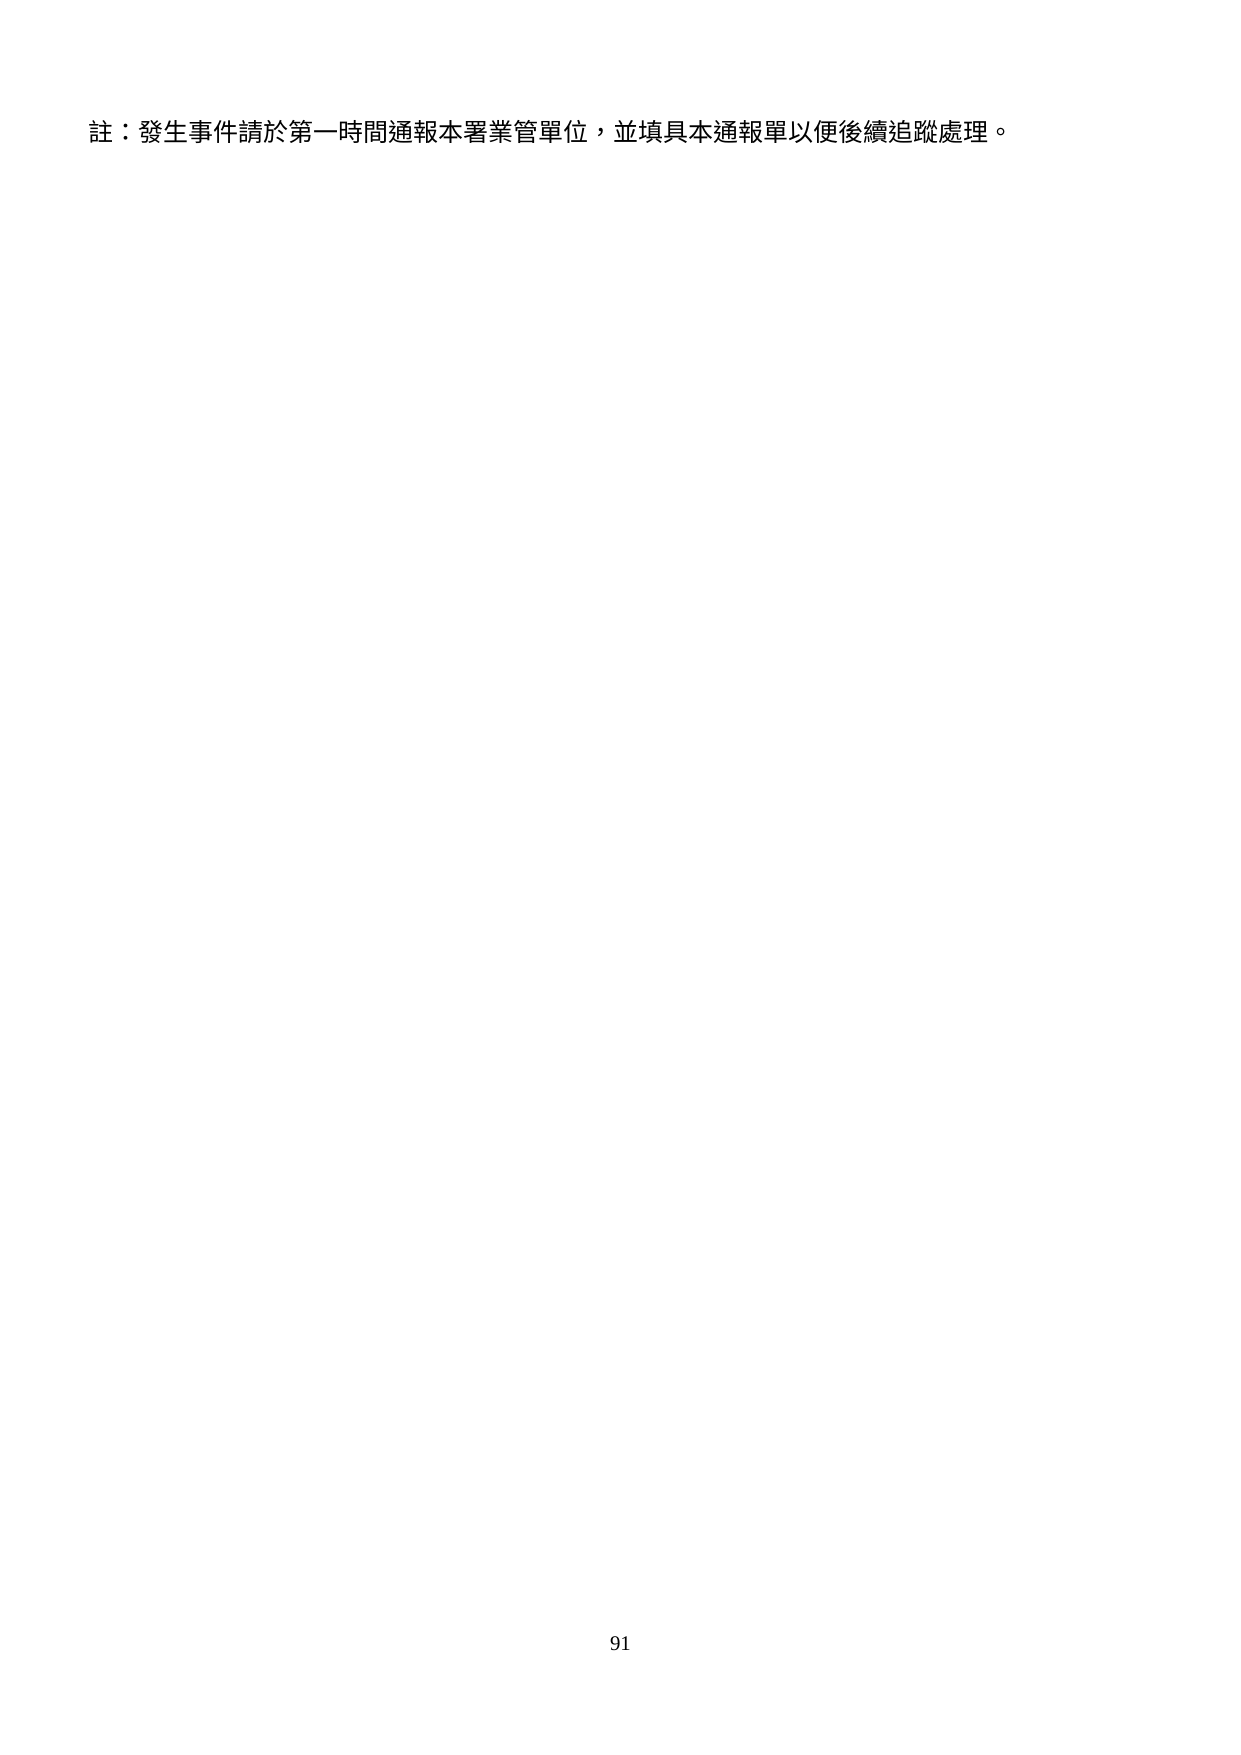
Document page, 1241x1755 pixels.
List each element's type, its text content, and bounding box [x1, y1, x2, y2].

text 註：發生事件請於第一時間通報本署業管單位，並填具本通報單以便後續追蹤處理。 [89, 118, 1152, 147]
